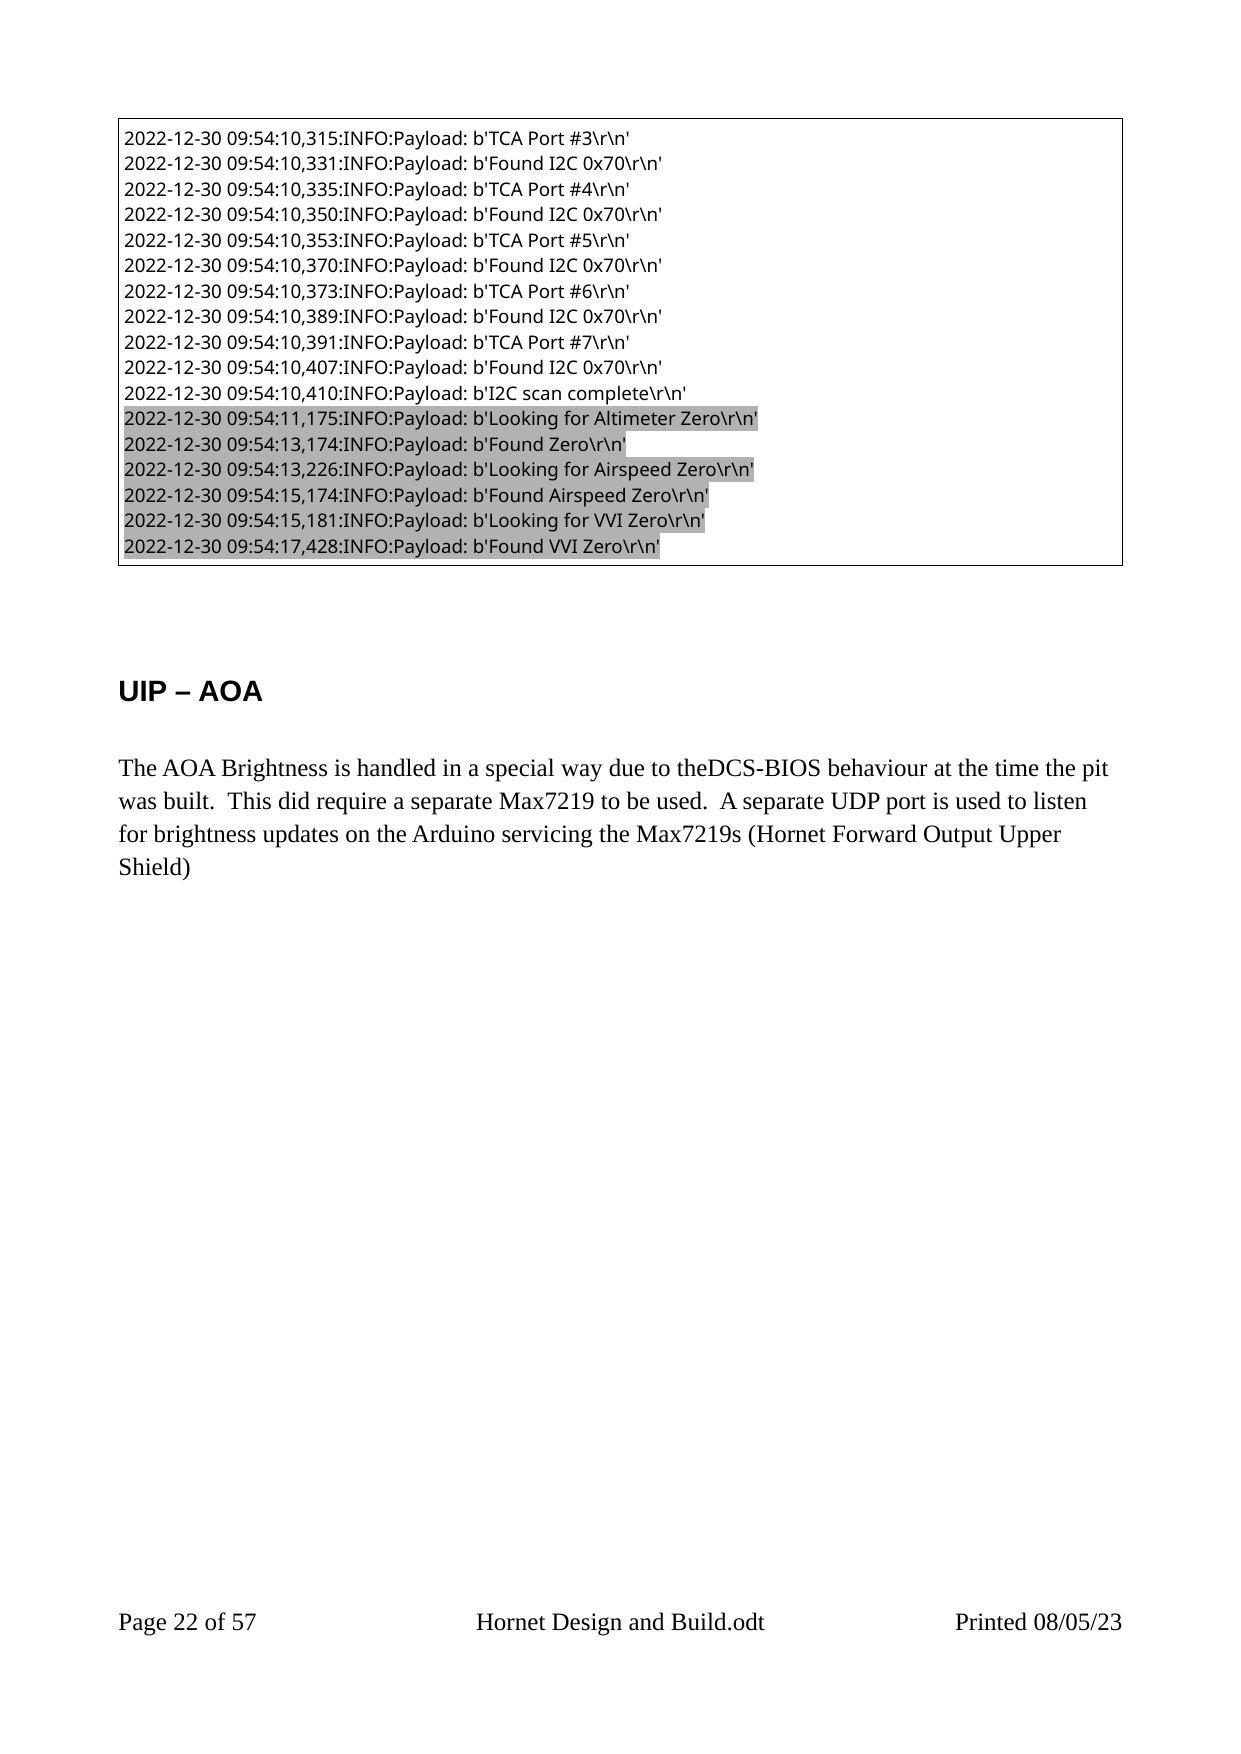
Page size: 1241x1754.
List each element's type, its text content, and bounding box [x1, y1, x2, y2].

subtitle UIP – AOA [118, 674, 1122, 708]
table_header 2022-12-30 09:54:10,315:INFO:Payload: b'TCA Port #3\r\n' 2022-12-30 09:54:10,331:INFO:Payload: b'Found I2C 0x70\r\n' 2022-12-30 09:54:10,335:INFO:Payload: b'TCA Port #4\r\n' 2022-12-30 09:54:10,350:INFO:Payload: b'Found I2C 0x70\r\n' 2022-12-30 09:54:10,353:INFO:Payload: b'TCA Port #5\r\n' 2022-12-30 09:54:10,370:INFO:Payload: b'Found I2C 0x70\r\n' 2022-12-30 09:54:10,373:INFO:Payload: b'TCA Port #6\r\n' 2022-12-30 09:54:10,389:INFO:Payload: b'Found I2C 0x70\r\n' 2022-12-30 09:54:10,391:INFO:Payload: b'TCA Port #7\r\n' 2022-12-30 09:54:10,407:INFO:Payload: b'Found I2C 0x70\r\n' 2022-12-30 09:54:10,410:INFO:Payload: b'I2C scan complete\r\n' 2022-12-30 09:54:11,175:INFO:Payload: b'Looking for Altimeter Zero\r\n' 2022-12-30 09:54:13,174:INFO:Payload: b'Found Zero\r\n' 2022-12-30 09:54:13,226:INFO:Payload: b'Looking for Airspeed Zero\r\n' 2022-12-30 09:54:15,174:INFO:Payload: b'Found Airspeed Zero\r\n' 2022-12-30 09:54:15,181:INFO:Payload: b'Looking for VVI Zero\r\n' 2022-12-30 09:54:17,428:INFO:Payload: b'Found VVI Zero\r\n' [119, 119, 1122, 564]
text The AOA Brightness is handled in a special way due to theDCS-BIOS behaviour at the time the pit was built. This did require a separate Max7219 to be used. A separate UDP port is used to listen for brightness updates on the Arduino servicing the Max7219s (Hornet Forward Output Upper Shield) [118, 753, 1122, 881]
